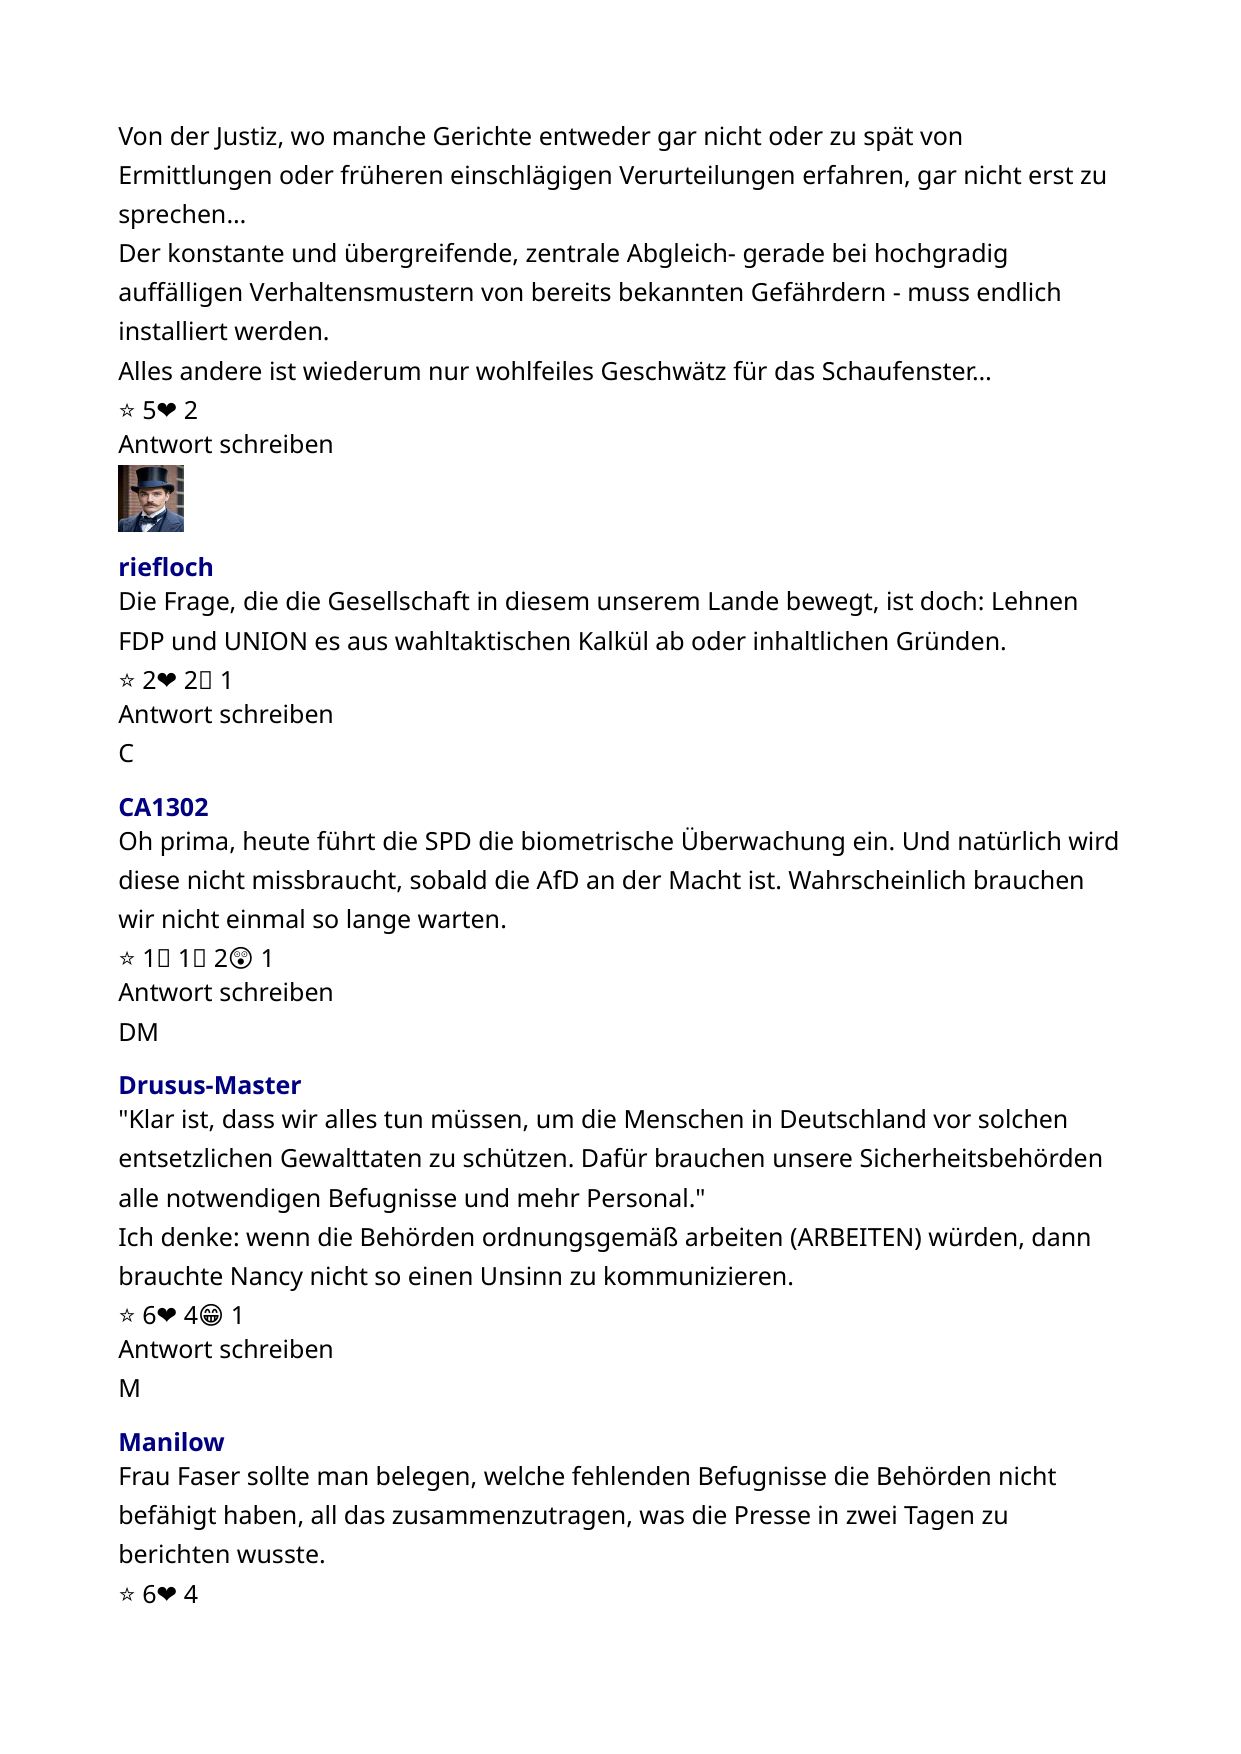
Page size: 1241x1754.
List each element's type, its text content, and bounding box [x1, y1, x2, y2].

text Antwort schreiben [118, 426, 1122, 460]
text ⭐️ 1🙁 1🤨 2😲 1 [118, 941, 1122, 975]
subtitle CA1302 [118, 789, 1122, 823]
text Die Frage, die die Gesellschaft in diesem unserem Lande bewegt, ist doch: Lehnen FDP und UNION es aus wahltaktischen Kalkül ab oder inhaltlichen Gründen. [118, 584, 1122, 657]
subtitle Drusus-Master [118, 1068, 1122, 1102]
picture [118, 465, 184, 532]
text Der konstante und übergreifende, zentrale Abgleich- gerade bei hochgradig auffälligen Verhaltensmustern von bereits bekannten Gefährdern - muss endlich installiert werden. [118, 236, 1122, 348]
text Antwort schreiben [118, 1332, 1122, 1366]
text Frau Faser sollte man belegen, welche fehlenden Befugnisse die Behörden nicht befähigt haben, all das zusammenzutragen, was die Presse in zwei Tagen zu berichten wusste. [118, 1459, 1122, 1571]
text ⭐️ 6❤️ 4😁 1 [118, 1298, 1122, 1332]
subtitle riefloch [118, 550, 1122, 584]
text Antwort schreiben [118, 975, 1122, 1009]
text DM [118, 1014, 1122, 1048]
text Von der Justiz, wo manche Gerichte entweder gar nicht oder zu spät von Ermittlungen oder früheren einschlägigen Verurteilungen erfahren, gar nicht erst zu sprechen… [118, 118, 1122, 231]
subtitle Manilow [118, 1425, 1122, 1459]
text Oh prima, heute führt die SPD die biometrische Überwachung ein. Und natürlich wird diese nicht missbraucht, sobald die AfD an der Macht ist. Wahrscheinlich brauchen wir nicht einmal so lange warten. [118, 823, 1122, 936]
text ⭐️ 5❤️ 2 [118, 392, 1122, 426]
text M [118, 1371, 1122, 1405]
text Ich denke: wenn die Behörden ordnungsgemäß arbeiten (ARBEITEN) würden, dann brauchte Nancy nicht so einen Unsinn zu kommunizieren. [118, 1219, 1122, 1293]
text ⭐️ 2❤️ 2🤨 1 [118, 662, 1122, 696]
text "Klar ist, dass wir alles tun müssen, um die Menschen in Deutschland vor solchen entsetzlichen Gewalttaten zu schützen. Dafür brauchen unsere Sicherheitsbehörden alle notwendigen Befugnisse und mehr Personal." [118, 1102, 1122, 1214]
text Alles andere ist wiederum nur wohlfeiles Geschwätz für das Schaufenster… [118, 353, 1122, 387]
text C [118, 736, 1122, 770]
text ⭐️ 6❤️ 4 [118, 1576, 1122, 1610]
text Antwort schreiben [118, 696, 1122, 731]
